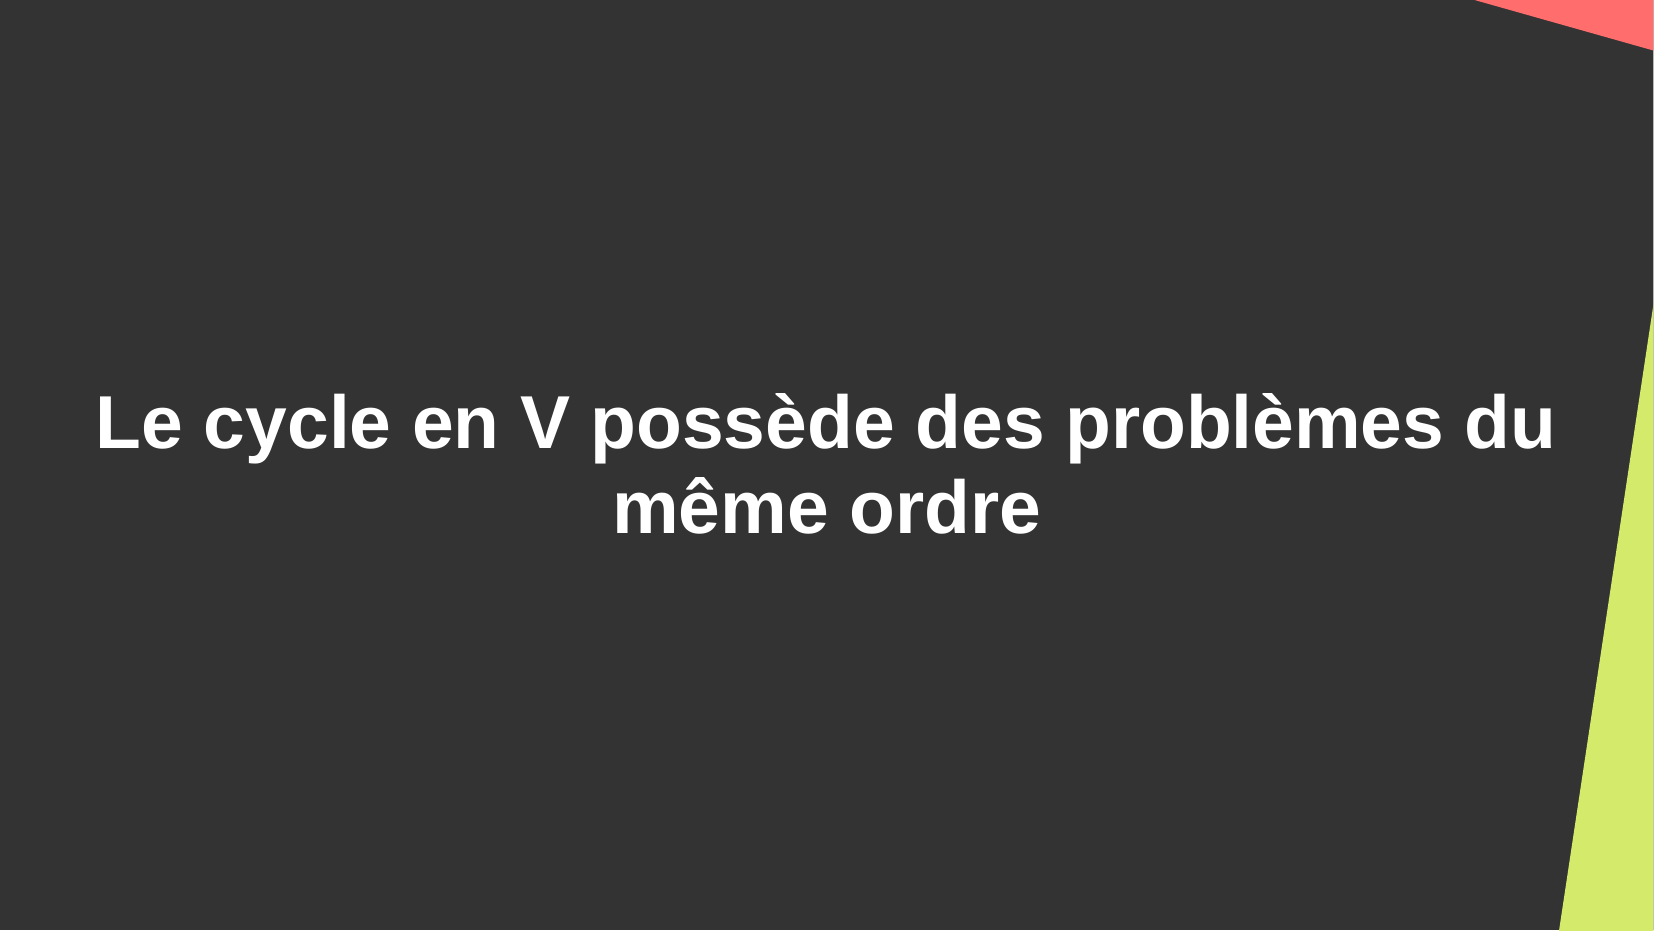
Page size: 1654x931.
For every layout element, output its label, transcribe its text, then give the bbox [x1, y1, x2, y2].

text_box [1474, 0, 1654, 51]
title Le cycle en V possède des problèmes du même ordre [31, 381, 1622, 550]
text_box [1558, 300, 1654, 931]
